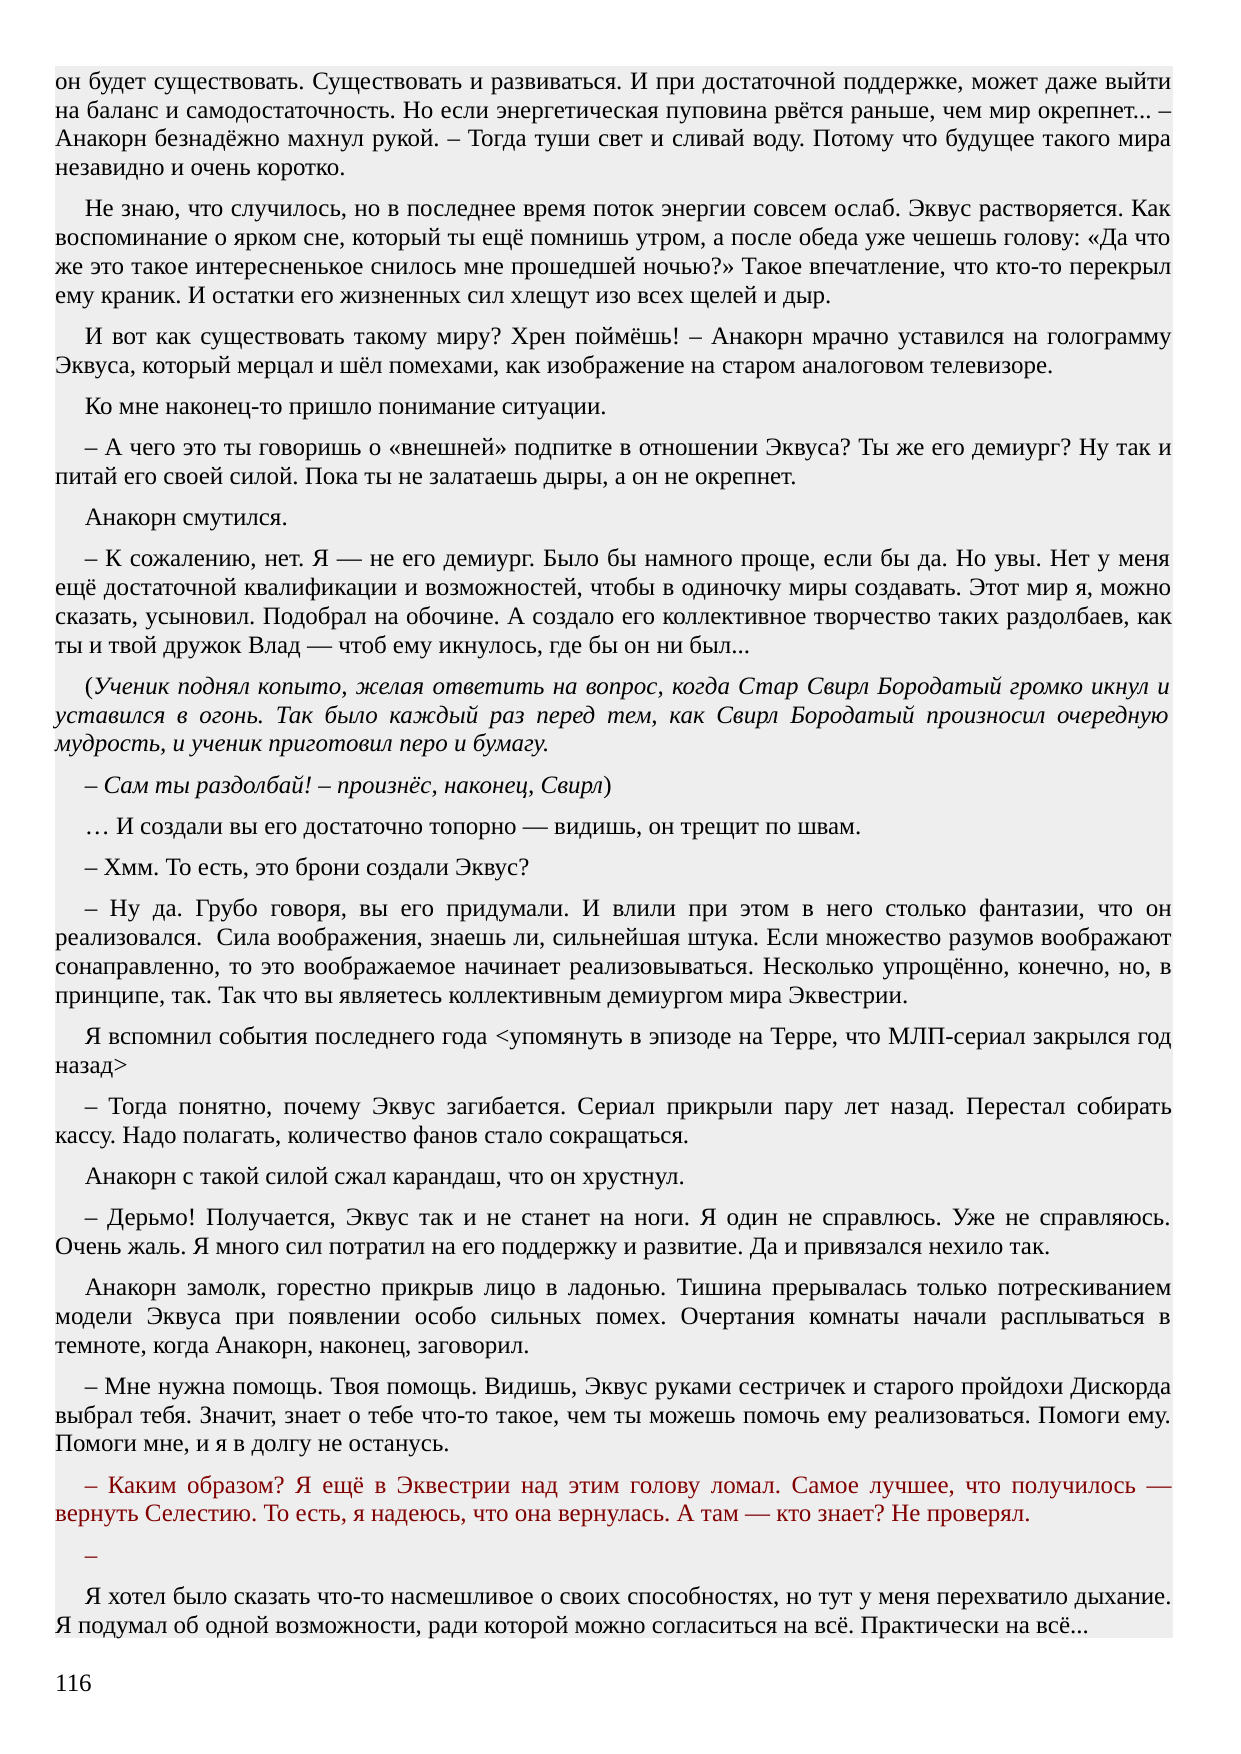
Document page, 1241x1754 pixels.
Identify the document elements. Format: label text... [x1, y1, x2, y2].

text – Ну да. Грубо говоря, вы его придумали. И влили при этом в него столько фантазии, что он реализовался. Сила воображения, знаешь ли, сильнейшая штука. Если множество разумов воображают сонаправленно, то это воображаемое начинает реализовываться. Несколько упрощённо, конечно, но, в принципе, так. Так что вы являетесь коллективным демиургом мира Эквестрии. [55, 893, 1173, 1008]
text Ко мне наконец-то пришло понимание ситуации. [55, 391, 1173, 420]
text – Тогда понятно, почему Эквус загибается. Сериал прикрыли пару лет назад. Перестал собирать кассу. Надо полагать, количество фанов стало сокращаться. [55, 1091, 1173, 1148]
text – А чего это ты говоришь о «внешней» подпитке в отношении Эквуса? Ты же его демиург? Ну так и питай его своей силой. Пока ты не залатаешь дыры, а он не окрепнет. [55, 432, 1173, 490]
text (Ученик поднял копыто, желая ответить на вопрос, когда Стар Свирл Бородатый громко икнул и уставился в огонь. Так было каждый раз перед тем, как Свирл Бородатый произносил очередную мудрость, и ученик приготовил перо и бумагу. [55, 671, 1173, 757]
text – Сам ты раздолбай! – произнёс, наконец, Свирл) [55, 770, 1173, 798]
text Я вспомнил события последнего года <упомянуть в эпизоде на Терре, что МЛП-сериал закрылся год назад> [55, 1021, 1173, 1078]
text – К сожалению, нет. Я — не его демиург. Было бы намного проще, если бы да. Но увы. Нет у меня ещё достаточной квалификации и возможностей, чтобы в одиночку миры создавать. Этот мир я, можно сказать, усыновил. Подобрал на обочине. А создало его коллективное творчество таких раздолбаев, как ты и твой дружок Влад — чтоб ему икнулось, где бы он ни был... [55, 543, 1173, 658]
text И вот как существовать такому миру? Хрен поймёшь! – Анакорн мрачно уставился на голограмму Эквуса, который мерцал и шёл помехами, как изображение на старом аналоговом телевизоре. [55, 321, 1173, 378]
text Анакорн смутился. [55, 502, 1173, 531]
text – [55, 1540, 1173, 1568]
text Анакорн замолк, горестно прикрыв лицо в ладонью. Тишина прерывалась только потрескиванием модели Эквуса при появлении особо сильных помех. Очертания комнаты начали расплываться в темноте, когда Анакорн, наконец, заговорил. [55, 1272, 1173, 1358]
text Я хотел было сказать что-то насмешливое о своих способностях, но тут у меня перехватило дыхание. Я подумал об одной возможности, ради которой можно согласиться на всё. Практически на всё... [55, 1581, 1173, 1638]
text он будет существовать. Существовать и развиваться. И при достаточной поддержке, может даже выйти на баланс и самодостаточность. Но если энергетическая пуповина рвётся раньше, чем мир окрепнет... – Анакорн безнадёжно махнул рукой. – Тогда туши свет и сливай воду. Потому что будущее такого мира незавидно и очень коротко. [55, 66, 1173, 181]
text – Дерьмо! Получается, Эквус так и не станет на ноги. Я один не справлюсь. Уже не справляюсь. Очень жаль. Я много сил потратил на его поддержку и развитие. Да и привязался нехило так. [55, 1202, 1173, 1260]
text Анакорн с такой силой сжал карандаш, что он хрустнул. [55, 1161, 1173, 1190]
text – Хмм. То есть, это брони создали Эквус? [55, 852, 1173, 881]
text – Мне нужна помощь. Твоя помощь. Видишь, Эквус руками сестричек и старого пройдохи Дискорда выбрал тебя. Значит, знает о тебе что-то такое, чем ты можешь помочь ему реализоваться. Помоги ему. Помоги мне, и я в долгу не останусь. [55, 1371, 1173, 1457]
text – Каким образом? Я ещё в Эквестрии над этим голову ломал. Самое лучшее, что получилось — вернуть Селестию. То есть, я надеюсь, что она вернулась. А там — кто знает? Не проверял. [55, 1470, 1173, 1527]
text Не знаю, что случилось, но в последнее время поток энергии совсем ослаб. Эквус растворяется. Как воспоминание о ярком сне, который ты ещё помнишь утром, а после обеда уже чешешь голову: «Да что же это такое интересненькое снилось мне прошедшей ночью?» Такое впечатление, что кто-то перекрыл ему краник. И остатки его жизненных сил хлещут изо всех щелей и дыр. [55, 193, 1173, 308]
text … И создали вы его достаточно топорно — видишь, он трещит по швам. [55, 811, 1173, 840]
